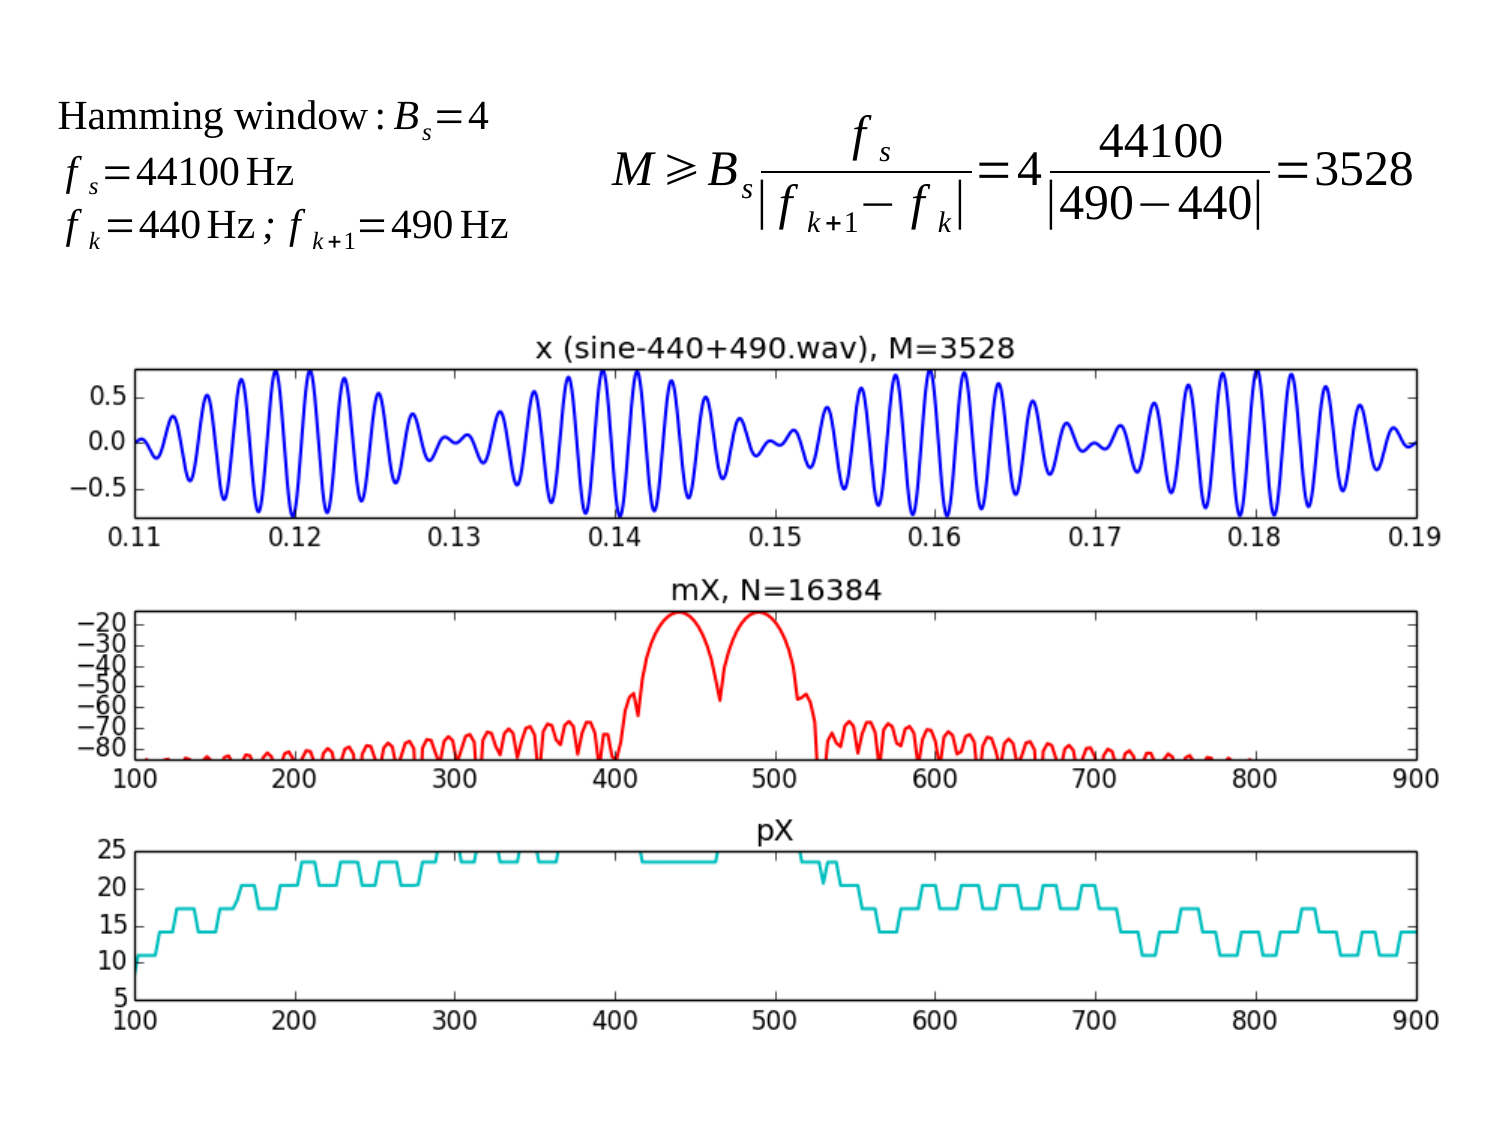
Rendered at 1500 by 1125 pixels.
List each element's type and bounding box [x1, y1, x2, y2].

chart [602, 105, 1421, 239]
picture [43, 309, 1469, 1060]
chart [50, 93, 517, 308]
